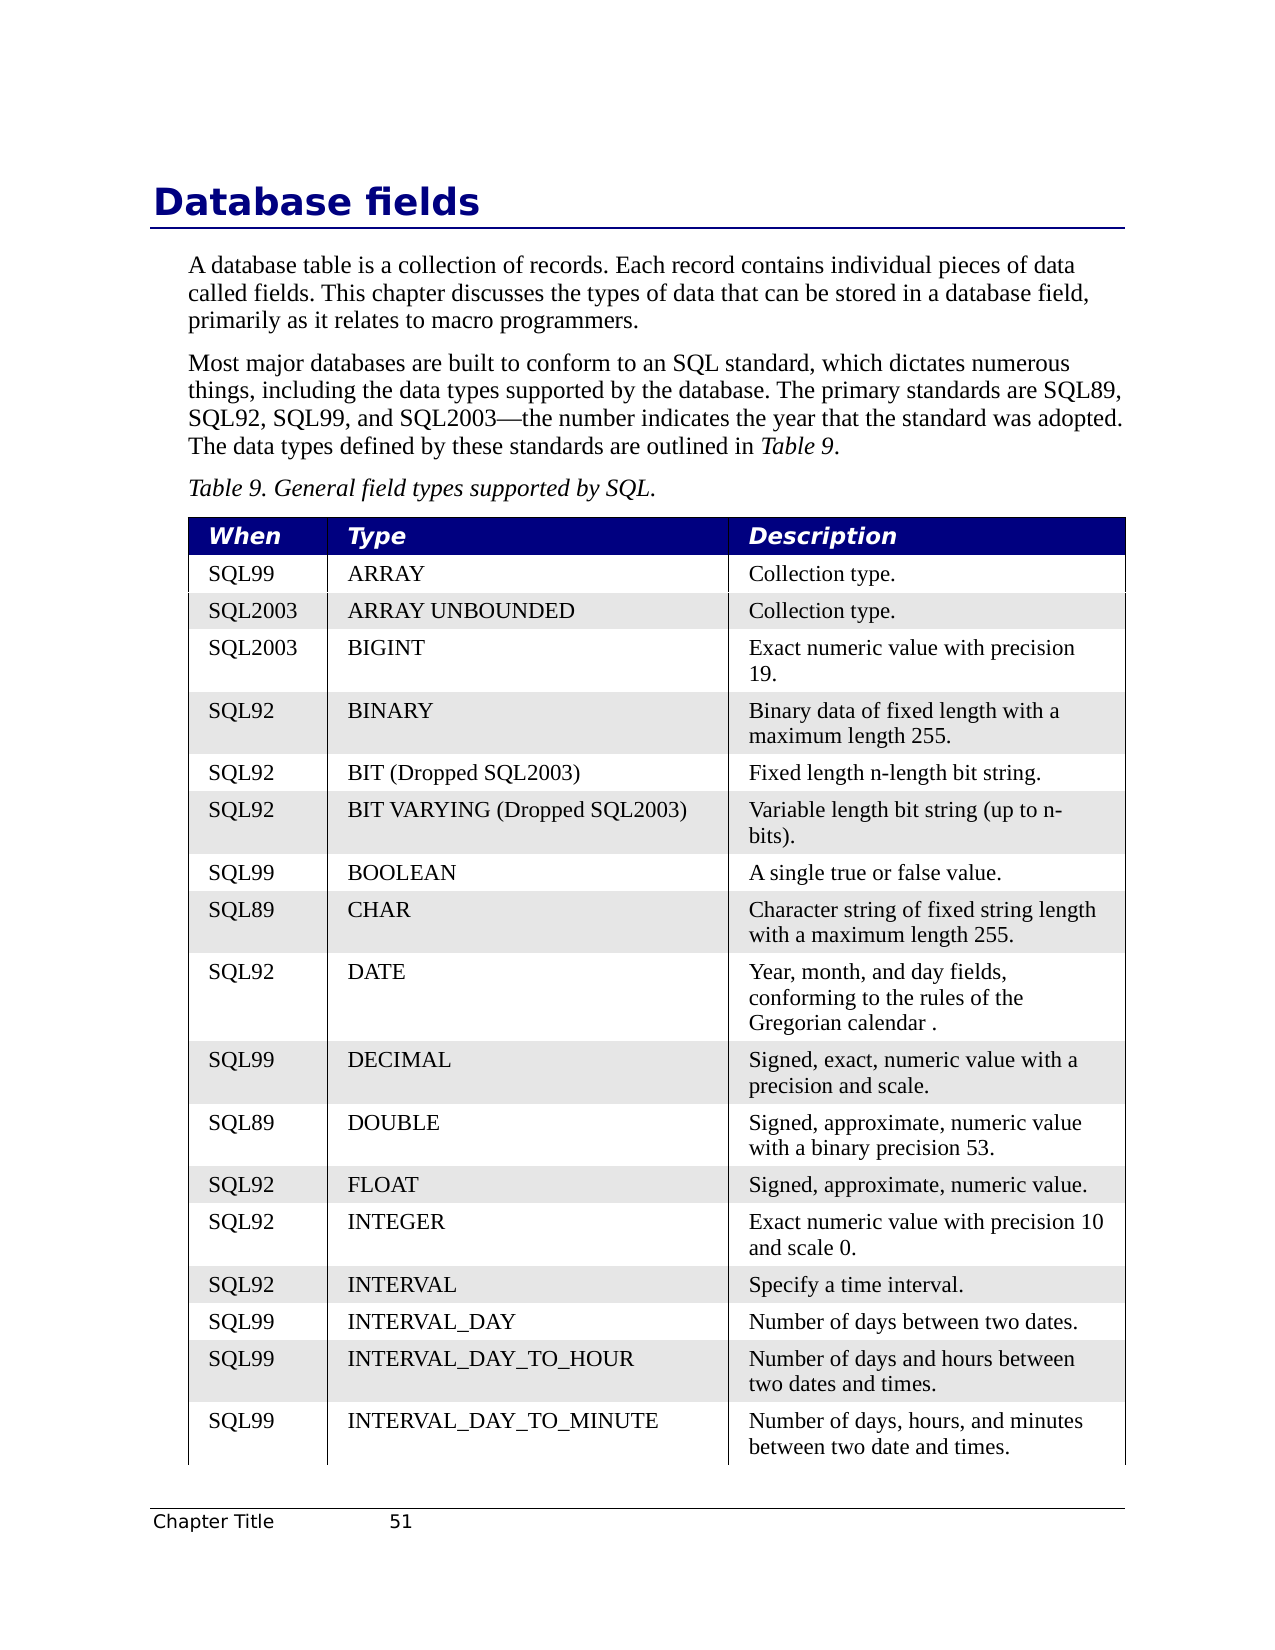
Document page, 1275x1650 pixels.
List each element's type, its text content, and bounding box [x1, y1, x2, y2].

table_cell Exact numeric value with precision 10 and scale 0. [729, 1203, 1125, 1266]
table_cell Collection type. [729, 593, 1125, 629]
table_cell Signed, approximate, numeric value with a binary precision 53. [729, 1104, 1125, 1166]
table_cell CHAR [328, 891, 728, 953]
table_cell Year, month, and day fields, conforming to the rules of the Gregorian calendar . [729, 953, 1125, 1041]
table_cell SQL99 [189, 854, 327, 891]
table_cell BIT (Dropped SQL2003) [328, 754, 728, 791]
table_cell BIT VARYING (Dropped SQL2003) [328, 791, 728, 854]
table_cell Character string of fixed string length with a maximum length 255. [729, 891, 1125, 953]
table_cell Fixed length n-length bit string. [729, 754, 1125, 791]
table_header Type [328, 518, 728, 555]
table_cell SQL2003 [189, 593, 327, 629]
table_cell Signed, approximate, numeric value. [729, 1166, 1125, 1203]
table_cell DATE [328, 953, 728, 1041]
text Table 9. General field types supported by SQL. [188, 474, 1125, 502]
table_cell DOUBLE [328, 1104, 728, 1166]
table_header When [189, 518, 327, 555]
table_cell BINARY [328, 692, 728, 754]
table_cell INTERVAL_DAY_TO_MINUTE [328, 1402, 728, 1465]
table_cell SQL92 [189, 1203, 327, 1266]
table_cell Collection type. [729, 555, 1125, 592]
table_cell DECIMAL [328, 1041, 728, 1104]
table_cell SQL92 [189, 953, 327, 1041]
table_header Description [729, 518, 1125, 555]
table_cell Number of days, hours, and minutes between two date and times. [729, 1402, 1125, 1465]
table_cell SQL92 [189, 791, 327, 854]
table_cell SQL99 [189, 1041, 327, 1104]
table_cell A single true or false value. [729, 854, 1125, 891]
table_cell Specify a time interval. [729, 1266, 1125, 1303]
table_cell SQL99 [189, 1340, 327, 1402]
table_cell Number of days and hours between two dates and times. [729, 1340, 1125, 1402]
table_cell Number of days between two dates. [729, 1303, 1125, 1340]
table_cell SQL2003 [189, 629, 327, 692]
table_cell INTEGER [328, 1203, 728, 1266]
table_cell INTERVAL_DAY_TO_HOUR [328, 1340, 728, 1402]
table_cell FLOAT [328, 1166, 728, 1203]
table_cell SQL92 [189, 1166, 327, 1203]
text A database table is a collection of records. Each record contains individual pieces of data called fields. This chapter discusses the types of data that can be stored in a database field, primarily as it relates to macro programmers. [188, 251, 1125, 334]
table_cell Variable length bit string (up to n-bits). [729, 791, 1125, 854]
table_cell BIGINT [328, 629, 728, 692]
table_cell ARRAY UNBOUNDED [328, 593, 728, 629]
subtitle Database fields [150, 177, 1125, 227]
table_cell SQL92 [189, 692, 327, 754]
table_cell SQL99 [189, 1303, 327, 1340]
table_cell INTERVAL [328, 1266, 728, 1303]
table_cell BOOLEAN [328, 854, 728, 891]
table_cell Exact numeric value with precision 19. [729, 629, 1125, 692]
table_cell Signed, exact, numeric value with a precision and scale. [729, 1041, 1125, 1104]
table_cell ARRAY [328, 555, 728, 592]
table_cell SQL89 [189, 891, 327, 953]
table_cell Binary data of fixed length with a maximum length 255. [729, 692, 1125, 754]
table_cell SQL92 [189, 1266, 327, 1303]
table_cell SQL89 [189, 1104, 327, 1166]
table_cell SQL99 [189, 1402, 327, 1465]
text Most major databases are built to conform to an SQL standard, which dictates numerous things, including the data types supported by the database. The primary standards are SQL89, SQL92, SQL99, and SQL2003—the number indicates the year that the standard was adopted. The data types defined by these standards are outlined in Table 9. [188, 349, 1125, 460]
table_cell INTERVAL_DAY [328, 1303, 728, 1340]
table_cell SQL92 [189, 754, 327, 791]
table_cell SQL99 [189, 555, 327, 592]
